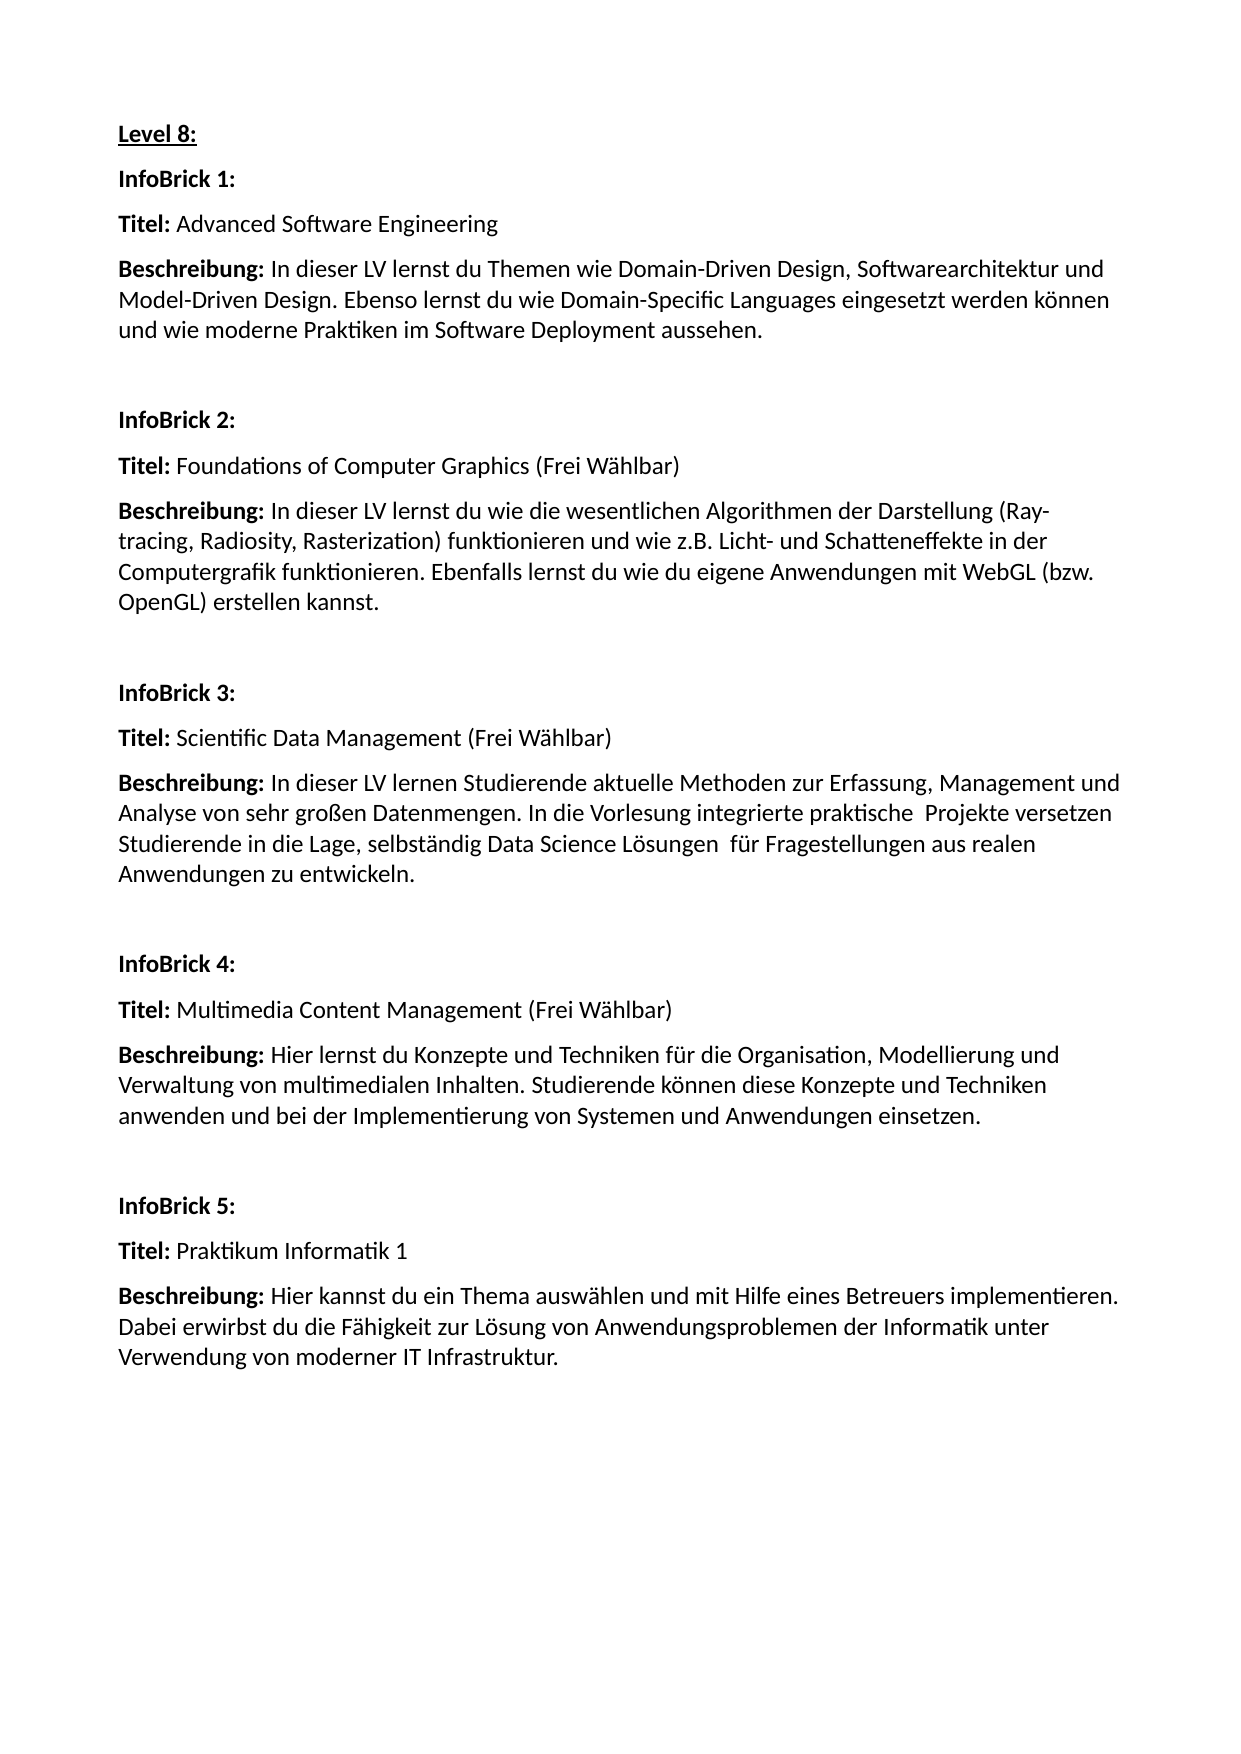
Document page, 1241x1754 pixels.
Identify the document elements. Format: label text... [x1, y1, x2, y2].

text Titel: Multimedia Content Management (Frei Wählbar) [118, 994, 1122, 1024]
text InfoBrick 3: [118, 677, 1122, 707]
text Titel: Scientific Data Management (Frei Wählbar) [118, 722, 1122, 752]
text InfoBrick 4: [118, 949, 1122, 979]
text InfoBrick 1: [118, 163, 1122, 194]
text Beschreibung: In dieser LV lernen Studierende aktuelle Methoden zur Erfassung, Management und Analyse von sehr großen Datenmengen. In die Vorlesung integrierte praktische Projekte versetzen Studierende in die Lage, selbständig Data Science Lösungen für Fragestellungen aus realen Anwendungen zu entwickeln. [118, 767, 1122, 889]
text Titel: Foundations of Computer Graphics (Frei Wählbar) [118, 450, 1122, 480]
text Level 8: [118, 118, 1122, 149]
text InfoBrick 2: [118, 405, 1122, 435]
text Titel: Advanced Software Engineering [118, 208, 1122, 239]
text Beschreibung: Hier kannst du ein Thema auswählen und mit Hilfe eines Betreuers implementieren. Dabei erwirbst du die Fähigkeit zur Lösung von Anwendungsproblemen der Informatik unter Verwendung von moderner IT Infrastruktur. [118, 1280, 1122, 1372]
text Beschreibung: Hier lernst du Konzepte und Techniken für die Organisation, Modellierung und Verwaltung von multimedialen Inhalten. Studierende können diese Konzepte und Techniken anwenden und bei der Implementierung von Systemen und Anwendungen einsetzen. [118, 1039, 1122, 1130]
text Titel: Praktikum Informatik 1 [118, 1235, 1122, 1266]
text Beschreibung: In dieser LV lernst du Themen wie Domain-Driven Design, Softwarearchitektur und Model-Driven Design. Ebenso lernst du wie Domain-Specific Languages eingesetzt werden können und wie moderne Praktiken im Software Deployment aussehen. [118, 253, 1122, 345]
text InfoBrick 5: [118, 1190, 1122, 1221]
text Beschreibung: In dieser LV lernst du wie die wesentlichen Algorithmen der Darstellung (Ray-tracing, Radiosity, Rasterization) funktionieren und wie z.B. Licht- und Schatteneffekte in der Computergrafik funktionieren. Ebenfalls lernst du wie du eigene Anwendungen mit WebGL (bzw. OpenGL) erstellen kannst. [118, 495, 1122, 617]
